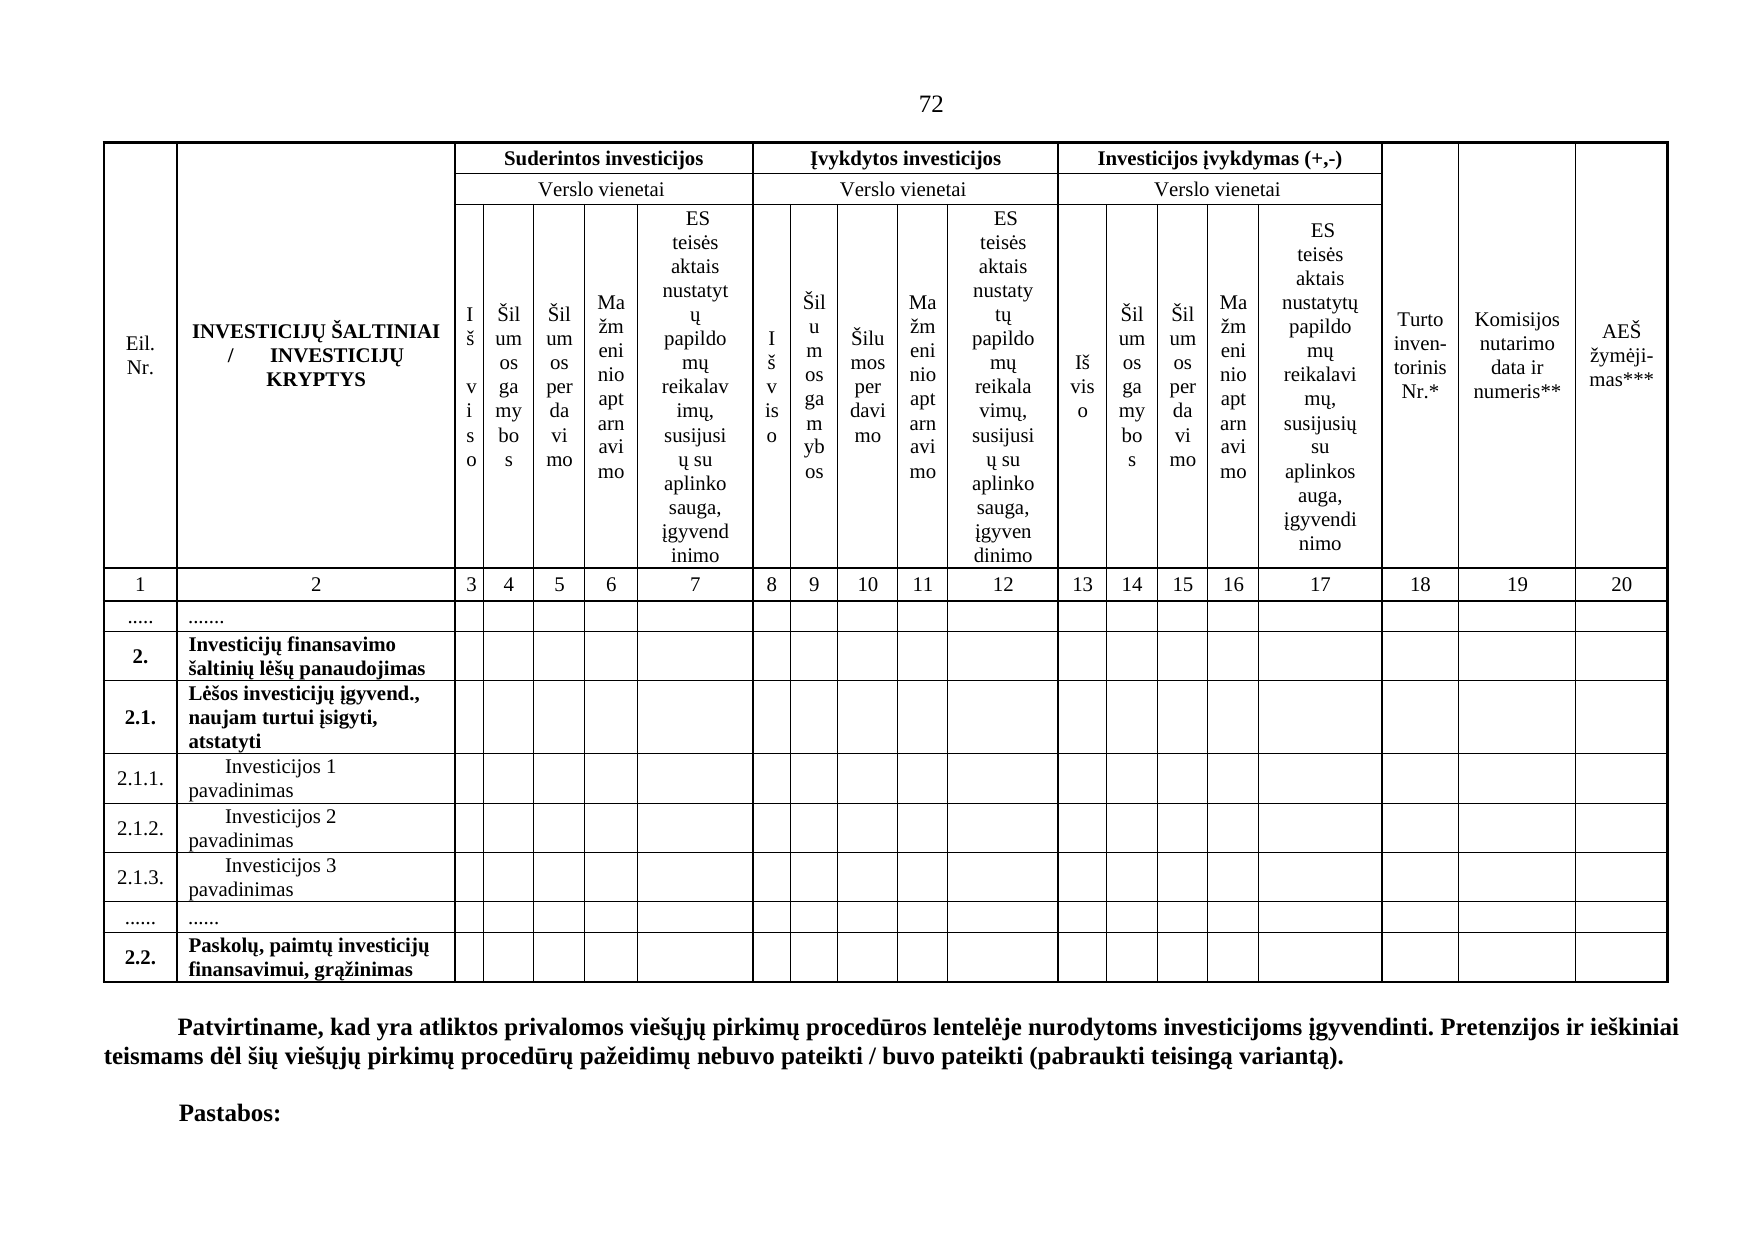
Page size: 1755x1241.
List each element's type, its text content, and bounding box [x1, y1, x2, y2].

table_cell [456, 602, 483, 631]
table_cell [1576, 754, 1666, 802]
table_cell Mažmeninio aptarnavimo [898, 205, 947, 567]
table_cell 2.1.3. [105, 853, 176, 901]
table_cell [948, 754, 1057, 802]
table_cell 2.1. [105, 681, 176, 753]
table_cell [1459, 681, 1575, 753]
table_cell [754, 853, 790, 901]
table_cell [1259, 632, 1381, 680]
table_cell ES teisės aktais nustatytų papildomų reikalavimų, susijusių su aplinkosauga, įgyvendinimo [638, 205, 752, 567]
table_header Eil. Nr. [105, 144, 176, 567]
table_cell [484, 853, 533, 901]
table_cell 16 [1208, 569, 1258, 600]
table_cell [1259, 902, 1381, 932]
table_cell [1158, 933, 1207, 981]
table_header INVESTICIJŲ ŠALTINIAI / INVESTICIJŲ KRYPTYS [178, 144, 454, 567]
table_cell [898, 754, 947, 802]
table_cell [484, 933, 533, 981]
table_cell [585, 933, 637, 981]
table_cell [791, 754, 837, 802]
table_cell 5 [534, 569, 584, 600]
table_cell [754, 602, 790, 631]
table_cell 18 [1383, 569, 1458, 600]
table_cell [585, 853, 637, 901]
table_cell [1158, 853, 1207, 901]
table_cell [1383, 853, 1458, 901]
table_cell [1059, 853, 1106, 901]
table_cell [754, 933, 790, 981]
table_cell [484, 632, 533, 680]
table_cell [1383, 681, 1458, 753]
table_cell [898, 632, 947, 680]
table_cell Iš viso [1059, 205, 1106, 567]
table_cell [638, 754, 752, 802]
table_cell [1208, 804, 1258, 852]
table_cell [638, 602, 752, 631]
table_header AEŠ žymėji-mas*** [1576, 144, 1666, 567]
table_cell [1158, 681, 1207, 753]
table_cell 12 [948, 569, 1057, 600]
table_cell [534, 681, 584, 753]
table_header Komisijos nutarimo data ir numeris** [1459, 144, 1575, 567]
table_cell [585, 804, 637, 852]
table_cell [898, 853, 947, 901]
table_cell [1208, 632, 1258, 680]
table_cell ...... [178, 902, 454, 932]
table_cell [534, 754, 584, 802]
table_cell [898, 933, 947, 981]
table_cell ..... [105, 602, 176, 631]
table_cell 7 [638, 569, 752, 600]
table_cell Investicijos 2 pavadinimas [178, 804, 454, 852]
table_cell 2.1.1. [105, 754, 176, 802]
table_cell [791, 632, 837, 680]
table_cell [1059, 754, 1106, 802]
table_cell 13 [1059, 569, 1106, 600]
table_cell [456, 632, 483, 680]
table_cell [534, 902, 584, 932]
table_cell [585, 632, 637, 680]
table_cell [638, 681, 752, 753]
table_cell 2.2. [105, 933, 176, 981]
table_cell [838, 902, 897, 932]
table_cell [456, 853, 483, 901]
table_cell [1259, 602, 1381, 631]
table_cell 2. [105, 632, 176, 680]
table_cell [838, 681, 897, 753]
table_cell [1383, 632, 1458, 680]
table_cell [638, 632, 752, 680]
table_cell Šilumos perdavimo [534, 205, 584, 567]
table_cell [1459, 602, 1575, 631]
text Patvirtiname, kad yra atliktos privalomos viešųjų pirkimų procedūros lentelėje nurodytoms investicijoms įgyvendinti. Pretenzijos ir ieškiniai teismams dėl šių viešųjų pirkimų procedūrų pažeidimų nebuvo pateikti / buvo pateikti (pabraukti teisingą variantą). [103, 1012, 1683, 1069]
table_cell ES teisės aktais nustatytų papildomų reikalavimų, susijusių su aplinkosauga, įgyvendinimo [1259, 205, 1381, 567]
table_cell [585, 754, 637, 802]
table_header Investicijos įvykdymas (+,-) [1059, 144, 1381, 173]
table_cell 20 [1576, 569, 1666, 600]
table_cell ...... [105, 902, 176, 932]
table_cell [1208, 902, 1258, 932]
table_cell [1107, 804, 1157, 852]
table_cell [948, 632, 1057, 680]
table_cell [1576, 602, 1666, 631]
table_cell [1059, 902, 1106, 932]
table_cell 15 [1158, 569, 1207, 600]
table_cell [1259, 681, 1381, 753]
table_cell [1059, 602, 1106, 631]
table_cell [838, 602, 897, 631]
table_cell [838, 933, 897, 981]
table_cell 4 [484, 569, 533, 600]
table_cell [838, 754, 897, 802]
table_cell [948, 933, 1057, 981]
table_cell [484, 902, 533, 932]
table_cell [791, 853, 837, 901]
table_cell [1576, 632, 1666, 680]
table_cell [754, 754, 790, 802]
table_cell [534, 933, 584, 981]
table_cell 2 [178, 569, 454, 600]
table_cell [638, 902, 752, 932]
table_cell [534, 632, 584, 680]
table_cell ....... [178, 602, 454, 631]
table_cell Verslo vienetai [754, 174, 1057, 204]
table_cell [1107, 754, 1157, 802]
table_cell Paskolų, paimtų investicijų finansavimui, grąžinimas [178, 933, 454, 981]
table_cell Šilumos gamybos [1107, 205, 1157, 567]
table_cell [456, 902, 483, 932]
table_cell Iš viso [754, 205, 790, 567]
table_cell Investicijų finansavimo šaltinių lėšų panaudojimas [178, 632, 454, 680]
table_cell [1459, 902, 1575, 932]
table_cell 9 [791, 569, 837, 600]
table_cell [948, 681, 1057, 753]
table_cell Šilumos perdavimo [838, 205, 897, 567]
table_cell Investicijos 3 pavadinimas [178, 853, 454, 901]
table_cell [585, 602, 637, 631]
table_cell [1107, 853, 1157, 901]
table_cell [1158, 754, 1207, 802]
table_cell [1208, 754, 1258, 802]
table_cell [534, 853, 584, 901]
table_cell 3 [456, 569, 483, 600]
table_cell [1259, 853, 1381, 901]
table_cell [585, 681, 637, 753]
table_header Turto inven-torinis Nr.* [1383, 144, 1458, 567]
table_cell Mažmeninio aptarnavimo [585, 205, 637, 567]
table_cell 6 [585, 569, 637, 600]
table_cell [1383, 804, 1458, 852]
table_cell [754, 681, 790, 753]
table_cell [534, 804, 584, 852]
table_cell [456, 681, 483, 753]
text Pastabos: [103, 1098, 1683, 1127]
table_cell [1059, 804, 1106, 852]
table_cell [1459, 804, 1575, 852]
table_cell [1107, 681, 1157, 753]
table_cell [791, 602, 837, 631]
table_cell [1208, 681, 1258, 753]
table_cell Verslo vienetai [456, 174, 752, 204]
table_cell [484, 754, 533, 802]
table_cell [1576, 681, 1666, 753]
table_cell [1459, 632, 1575, 680]
table_cell [1107, 933, 1157, 981]
table_cell [838, 804, 897, 852]
table_cell Lėšos investicijų įgyvend., naujam turtui įsigyti, atstatyti [178, 681, 454, 753]
table_header Suderintos investicijos [456, 144, 752, 173]
table_cell [456, 804, 483, 852]
table_cell Šilumos gamybos [484, 205, 533, 567]
table_cell [1059, 632, 1106, 680]
table_cell [1383, 933, 1458, 981]
table_cell 19 [1459, 569, 1575, 600]
table_cell Iš viso [456, 205, 483, 567]
table_cell [1208, 853, 1258, 901]
table_cell [754, 632, 790, 680]
table_cell [898, 681, 947, 753]
table_cell 11 [898, 569, 947, 600]
table_cell [754, 804, 790, 852]
table_cell [754, 902, 790, 932]
table_cell [638, 933, 752, 981]
table_cell [1107, 902, 1157, 932]
table_cell [1158, 902, 1207, 932]
table_cell [1383, 902, 1458, 932]
table_cell Mažmeninio aptarnavimo [1208, 205, 1258, 567]
table_cell 10 [838, 569, 897, 600]
table_cell [484, 602, 533, 631]
table_cell [948, 853, 1057, 901]
table_cell [1059, 933, 1106, 981]
table_header Įvykdytos investicijos [754, 144, 1057, 173]
table_cell [791, 902, 837, 932]
table_cell [1107, 602, 1157, 631]
table_cell [948, 902, 1057, 932]
table_cell [638, 853, 752, 901]
table_cell [1158, 804, 1207, 852]
table_cell [1383, 754, 1458, 802]
table_cell [456, 933, 483, 981]
table_cell [1259, 804, 1381, 852]
table_cell ES teisės aktais nustatytų papildomų reikalavimų, susijusių su aplinkosauga, įgyvendinimo [948, 205, 1057, 567]
table_cell [1459, 933, 1575, 981]
table_cell [1059, 681, 1106, 753]
table_cell [948, 602, 1057, 631]
table_cell 1 [105, 569, 176, 600]
table_cell [638, 804, 752, 852]
table_cell Verslo vienetai [1059, 174, 1381, 204]
table_cell [791, 804, 837, 852]
table_cell 14 [1107, 569, 1157, 600]
table_cell [1158, 602, 1207, 631]
table_cell [1459, 853, 1575, 901]
table_cell Šilumos gamybos [791, 205, 837, 567]
table_cell [1208, 933, 1258, 981]
table_cell [838, 632, 897, 680]
table_cell [791, 681, 837, 753]
table_cell [534, 602, 584, 631]
table_cell [898, 902, 947, 932]
table_cell [484, 681, 533, 753]
table_cell 2.1.2. [105, 804, 176, 852]
table_cell 8 [754, 569, 790, 600]
table_cell [1576, 902, 1666, 932]
table_cell [1576, 853, 1666, 901]
table_cell [1259, 754, 1381, 802]
table_cell [585, 902, 637, 932]
table_cell [1208, 602, 1258, 631]
table_cell [898, 602, 947, 631]
table_cell [948, 804, 1057, 852]
table_cell [1576, 804, 1666, 852]
table_cell [898, 804, 947, 852]
table_cell Investicijos 1 pavadinimas [178, 754, 454, 802]
table_cell Šilumos perdavimo [1158, 205, 1207, 567]
table_cell [791, 933, 837, 981]
table_cell [1383, 602, 1458, 631]
table_cell [1107, 632, 1157, 680]
table_cell [484, 804, 533, 852]
table_cell [1576, 933, 1666, 981]
table_cell 17 [1259, 569, 1381, 600]
table_cell [1459, 754, 1575, 802]
table_cell [456, 754, 483, 802]
table_cell [1158, 632, 1207, 680]
table_cell [838, 853, 897, 901]
table_cell [1259, 933, 1381, 981]
